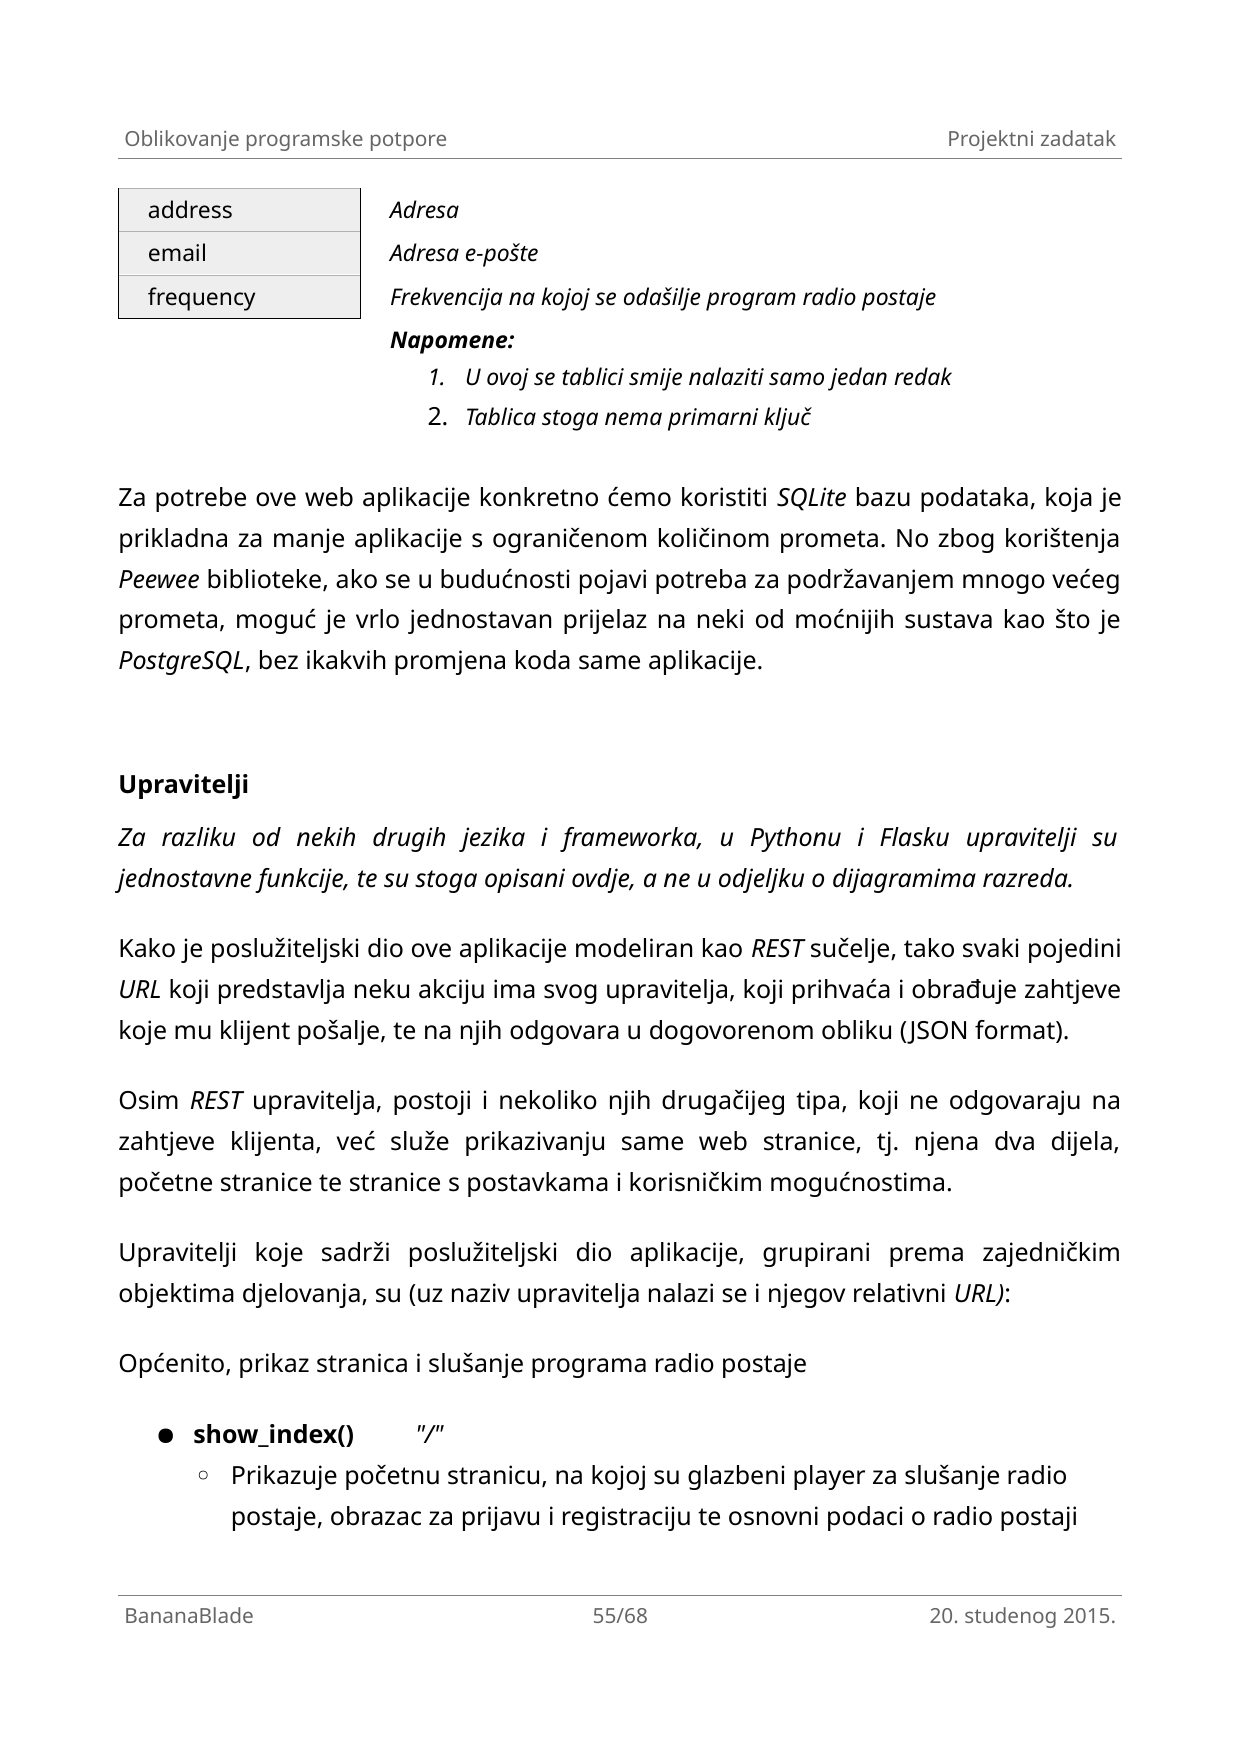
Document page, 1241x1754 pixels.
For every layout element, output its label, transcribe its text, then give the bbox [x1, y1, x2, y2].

table_cell address [119, 189, 360, 231]
table_cell [118, 319, 360, 439]
table_cell frequency [119, 276, 360, 318]
text Osim REST upravitelja, postoji i nekoliko njih drugačijeg tipa, koji ne odgovaraju na zahtjeve klijenta, već služe prikazivanju same web stranice, tj. njena dva dijela, početne stranice te stranice s postavkama i korisničkim mogućnostima. [118, 1083, 1122, 1199]
list Prikazuje početnu stranicu, na kojoj su glazbeni player za slušanje radio postaje, obrazac za prijavu i registraciju te osnovni podaci o radio postaji [193, 1457, 1122, 1532]
list show_index() "/" [156, 1416, 1122, 1451]
table_cell Frekvencija na kojoj se odašilje program radio postaje [361, 275, 1123, 318]
table_cell Adresa [361, 188, 1123, 231]
text Kako je poslužiteljski dio ove aplikacije modeliran kao REST sučelje, tako svaki pojedini URL koji predstavlja neku akciju ima svog upravitelja, koji prihvaća i obrađuje zahtjeve koje mu klijent pošalje, te na njih odgovara u dogovorenom obliku (JSON format). [118, 931, 1122, 1047]
table_cell Adresa e-pošte [361, 231, 1123, 274]
table_cell email [119, 232, 360, 274]
text Za razliku od nekih drugih jezika i frameworka, u Pythonu i Flasku upravitelji su jednostavne funkcije, te su stoga opisani ovdje, a ne u odjeljku o dijagramima razreda. [118, 820, 1122, 895]
text Za potrebe ove web aplikacije konkretno ćemo koristiti SQLite bazu podataka, koja je prikladna za manje aplikacije s ograničenom količinom prometa. No zbog korištenja Peewee biblioteke, ako se u budućnosti pojavi potreba za podržavanjem mnogo većeg prometa, moguć je vrlo jednostavan prijelaz na neki od moćnijih sustava kao što je PostgreSQL, bez ikakvih promjena koda same aplikacije. [118, 479, 1122, 677]
table_cell Napomene: U ovoj se tablici smije nalaziti samo jedan redak Tablica stoga nema primarni ključ [360, 318, 1123, 439]
text Upravitelji koje sadrži poslužiteljski dio aplikacije, grupirani prema zajedničkim objektima djelovanja, su (uz naziv upravitelja nalazi se i njegov relativni URL): [118, 1235, 1122, 1310]
subtitle Upravitelji [118, 767, 1122, 801]
text Općenito, prikaz stranica i slušanje programa radio postaje [118, 1346, 1122, 1380]
